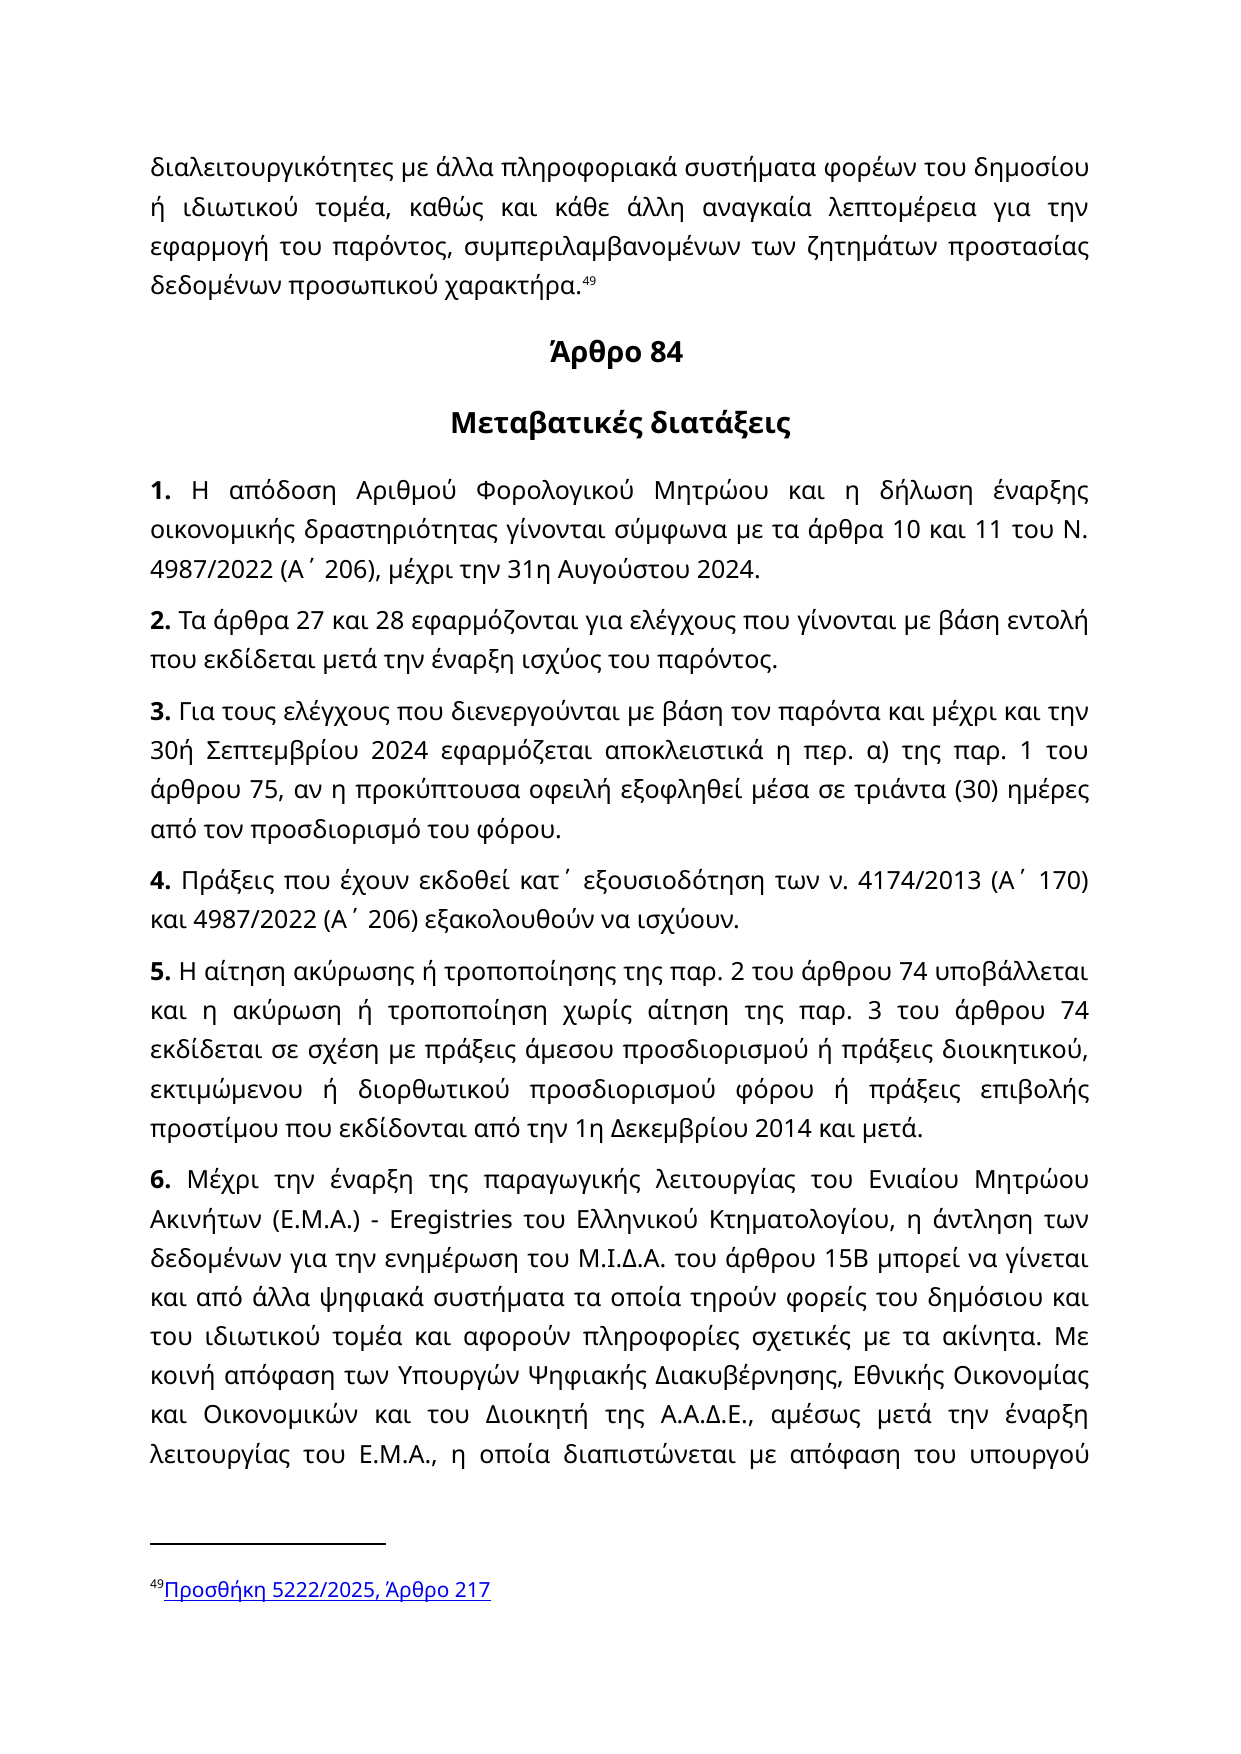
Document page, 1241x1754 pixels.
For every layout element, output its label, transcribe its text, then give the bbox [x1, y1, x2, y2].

text διαλειτουργικότητες με άλλα πληροφοριακά συστήματα φορέων του δημοσίου ή ιδιωτικού τομέα, καθώς και κάθε άλλη αναγκαία λεπτομέρεια για την εφαρμογή του παρόντος, συμπεριλαμβανομένων των ζητημάτων προστασίας δεδομένων προσωπικού χαρακτήρα. [150, 150, 1090, 302]
text 4. Πράξεις που έχουν εκδοθεί κατ΄ εξουσιοδότηση των ν. 4174/2013 (Α΄ 170) και 4987/2022 (Α΄ 206) εξακολουθούν να ισχύουν. [150, 863, 1090, 936]
subtitle Μεταβατικές διατάξεις [150, 402, 1090, 442]
text 3. Για τους ελέγχους που διενεργούνται με βάση τον παρόντα και μέχρι και την 30ή Σεπτεμβρίου 2024 εφαρμόζεται αποκλειστικά η περ. α) της παρ. 1 του άρθρου 75, αν η προκύπτουσα οφειλή εξοφληθεί μέσα σε τριάντα (30) ημέρες από τον προσδιορισμό του φόρου. [150, 694, 1090, 845]
subtitle Άρθρο 84 [150, 332, 1090, 371]
text Προσθήκη 5222/2025, Άρθρο 217 [150, 1576, 1090, 1604]
text 2. Τα άρθρα 27 και 28 εφαρμόζονται για ελέγχους που γίνονται με βάση εντολή που εκδίδεται μετά την έναρξη ισχύος του παρόντος. [150, 603, 1090, 676]
text 1. Η απόδοση Αριθμού Φορολογικού Μητρώου και η δήλωση έναρξης οικονομικής δραστηριότητας γίνονται σύμφωνα με τα άρθρα 10 και 11 του Ν. 4987/2022 (Α΄ 206), μέχρι την 31η Αυγούστου 2024. [150, 473, 1090, 585]
text 5. Η αίτηση ακύρωσης ή τροποποίησης της παρ. 2 του άρθρου 74 υποβάλλεται και η ακύρωση ή τροποποίηση χωρίς αίτηση της παρ. 3 του άρθρου 74 εκδίδεται σε σχέση με πράξεις άμεσου προσδιορισμού ή πράξεις διοικητικού, εκτιμώμενου ή διορθωτικού προσδιορισμού φόρου ή πράξεις επιβολής προστίμου που εκδίδονται από την 1η Δεκεμβρίου 2014 και μετά. [150, 954, 1090, 1144]
text 6. Μέχρι την έναρξη της παραγωγικής λειτουργίας του Ενιαίου Μητρώου Ακινήτων (Ε.Μ.Α.) - Eregistries του Ελληνικού Κτηματολογίου, η άντληση των δεδομένων για την ενημέρωση του Μ.Ι.Δ.Α. του άρθρου 15Β μπορεί να γίνεται και από άλλα ψηφιακά συστήματα τα οποία τηρούν φορείς του δημόσιου και του ιδιωτικού τομέα και αφορούν πληροφορίες σχετικές με τα ακίνητα. Με κοινή απόφαση των Υπουργών Ψηφιακής Διακυβέρνησης, Εθνικής Οικονομίας και Οικονομικών και του Διοικητή της Α.Α.Δ.Ε., αμέσως μετά την έναρξη λειτουργίας του Ε.Μ.Α., η οποία διαπιστώνεται με απόφαση του υπουργού [150, 1162, 1090, 1470]
